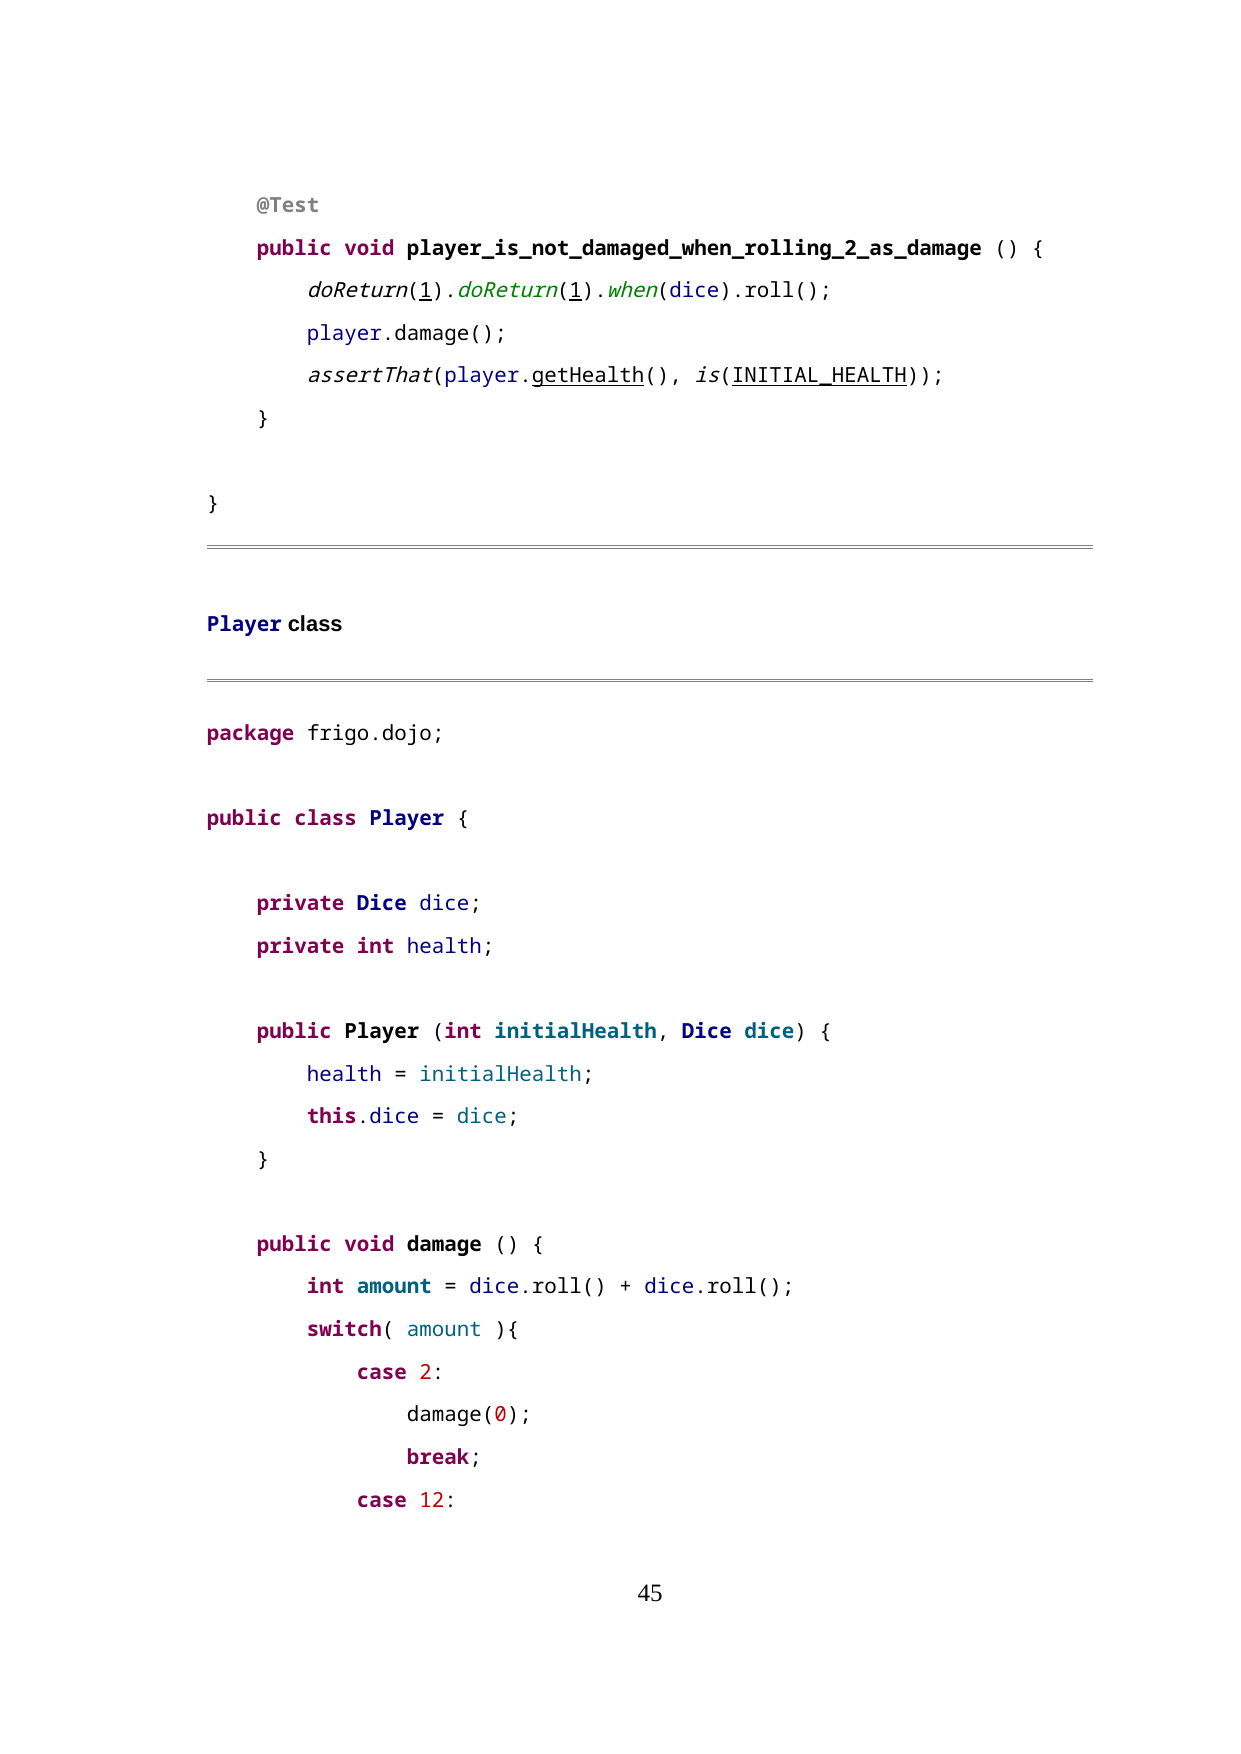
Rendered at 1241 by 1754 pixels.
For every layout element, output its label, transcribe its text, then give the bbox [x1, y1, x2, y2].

text switch( amount ){ [207, 1314, 1093, 1343]
text public Player (int initialHealth, Dice dice) { [207, 1016, 1093, 1044]
text } [207, 488, 1093, 517]
text assertThat(player.getHealth(), is(INITIAL_HEALTH)); [207, 361, 1093, 389]
text } [207, 1144, 1093, 1172]
text this.dice = dice; [207, 1101, 1093, 1130]
text case 2: [207, 1357, 1093, 1385]
text doReturn(1).doReturn(1).when(dice).roll(); [207, 275, 1093, 304]
text health = initialHealth; [207, 1059, 1093, 1087]
text damage(0); [207, 1399, 1093, 1428]
text public void damage () { [207, 1229, 1093, 1257]
text public class Player { [207, 803, 1093, 831]
text } [207, 403, 1093, 432]
text package frigo.dojo; [207, 718, 1093, 746]
subtitle Player class [207, 609, 1093, 638]
text int amount = dice.roll() + dice.roll(); [207, 1272, 1093, 1300]
text private Dice dice; [207, 888, 1093, 917]
text player.damage(); [207, 318, 1093, 346]
text break; [207, 1442, 1093, 1471]
text case 12: [207, 1485, 1093, 1513]
text @Test [207, 190, 1093, 219]
text private int health; [207, 931, 1093, 959]
text public void player_is_not_damaged_when_rolling_2_as_damage () { [207, 233, 1093, 261]
